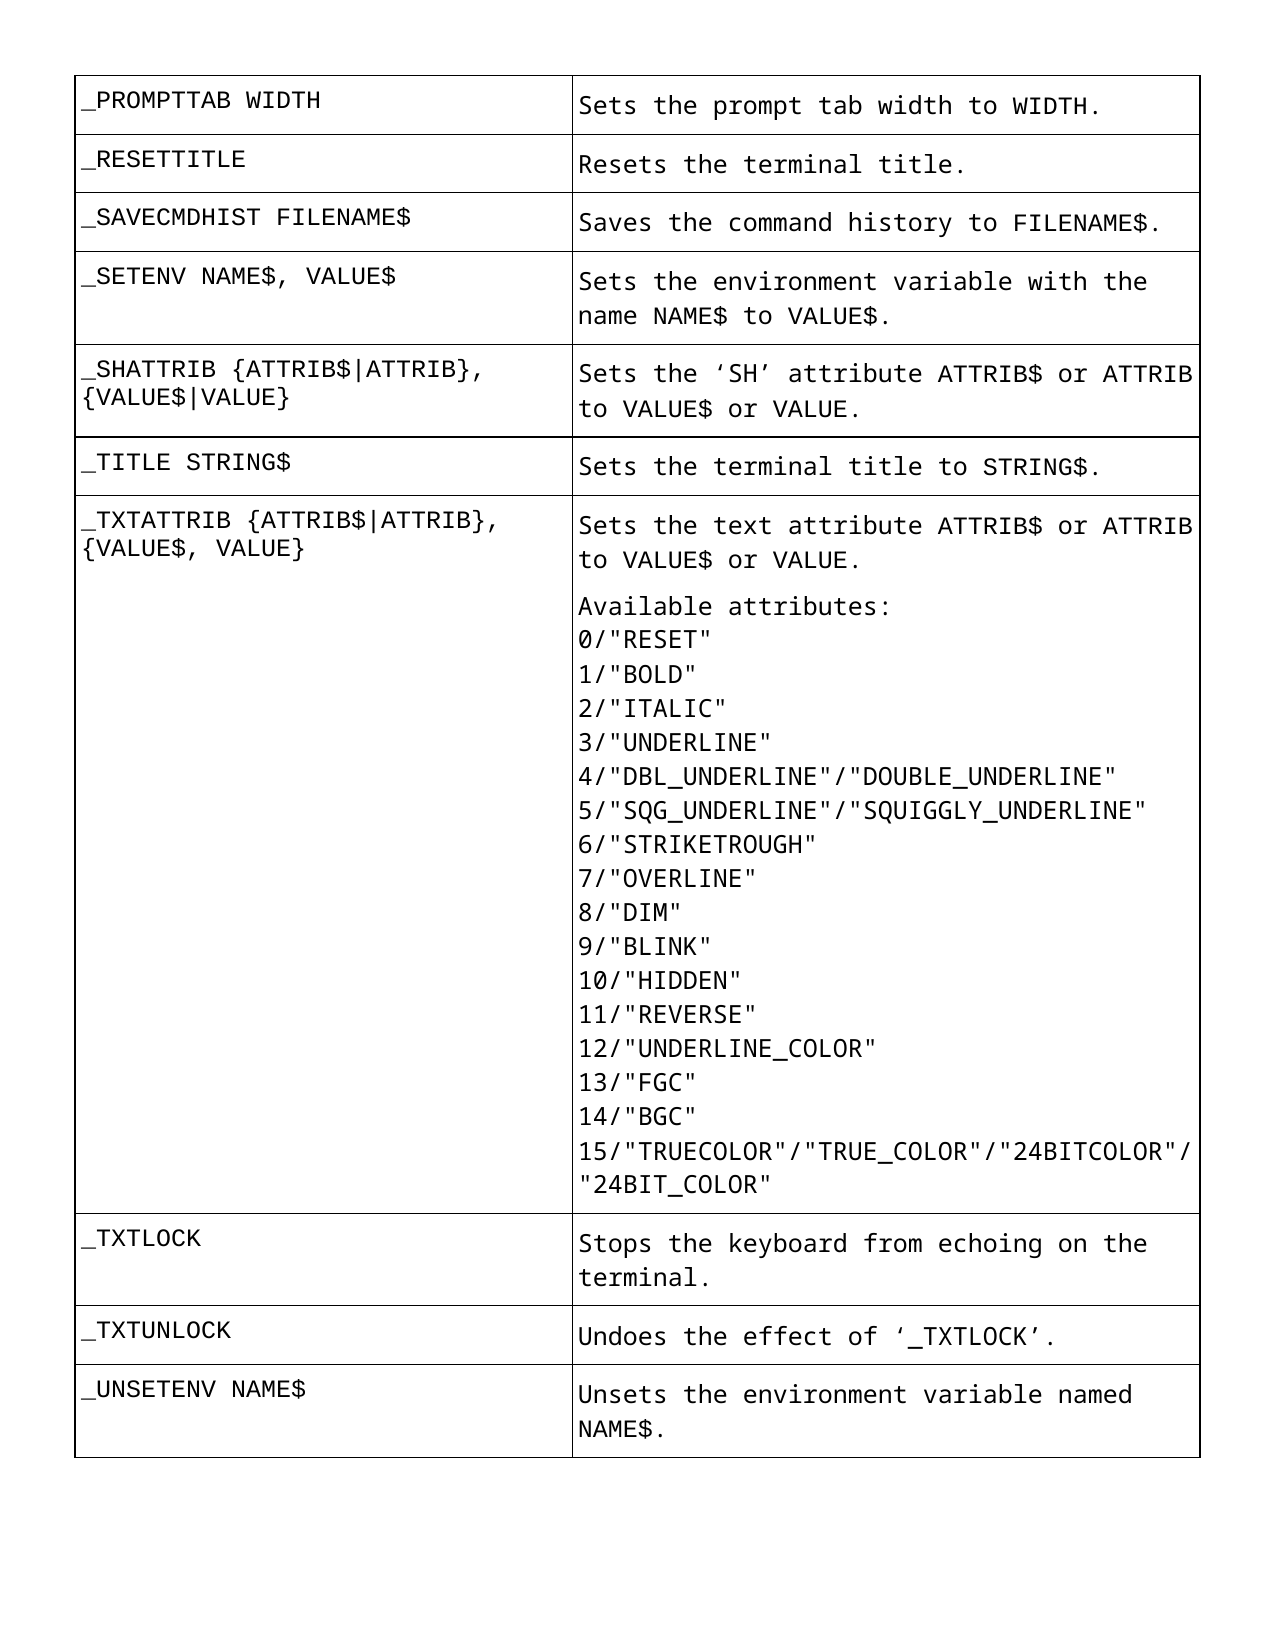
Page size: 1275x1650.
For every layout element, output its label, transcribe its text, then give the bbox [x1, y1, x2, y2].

table_cell Sets the prompt tab width to WIDTH. [573, 76, 1199, 134]
table_cell Saves the command history to FILENAME$. [573, 193, 1199, 251]
table_cell Resets the terminal title. [573, 135, 1199, 192]
table_cell _SETENV NAME$, VALUE$ [76, 252, 572, 343]
table_cell _TITLE STRING$ [76, 438, 572, 495]
table_cell Sets the environment variable with the name NAME$ to VALUE$. [573, 252, 1199, 343]
table_cell _TXTLOCK [76, 1214, 572, 1305]
table_cell Stops the keyboard from echoing on the terminal. [573, 1214, 1199, 1305]
table_cell _SHATTRIB {ATTRIB$|ATTRIB}, {VALUE$|VALUE} [76, 345, 572, 436]
table_cell _RESETTITLE [76, 135, 572, 192]
table_cell _PROMPTTAB WIDTH [76, 76, 572, 134]
table_cell _SAVECMDHIST FILENAME$ [76, 193, 572, 251]
table_cell _TXTUNLOCK [76, 1306, 572, 1364]
table_cell _UNSETENV NAME$ [76, 1365, 572, 1457]
table_cell Undoes the effect of ‘_TXTLOCK’. [573, 1306, 1199, 1364]
table_cell _TXTATTRIB {ATTRIB$|ATTRIB}, {VALUE$, VALUE} [76, 496, 572, 1213]
table_cell Sets the ‘SH’ attribute ATTRIB$ or ATTRIB to VALUE$ or VALUE. [573, 345, 1199, 436]
table_cell Sets the terminal title to STRING$. [573, 438, 1199, 495]
table_cell Sets the text attribute ATTRIB$ or ATTRIB to VALUE$ or VALUE. Available attributes: 0/"RESET" 1/"BOLD" 2/"ITALIC" 3/"UNDERLINE" 4/"DBL_UNDERLINE"/"DOUBLE_UNDERLINE" 5/"SQG_UNDERLINE"/"SQUIGGLY_UNDERLINE" 6/"STRIKETROUGH" 7/"OVERLINE" 8/"DIM" 9/"BLINK" 10/"HIDDEN" 11/"REVERSE" 12/"UNDERLINE_COLOR" 13/"FGC" 14/"BGC" 15/"TRUECOLOR"/"TRUE_COLOR"/"24BITCOLOR"/"24BIT_COLOR" [573, 496, 1199, 1213]
table_cell Unsets the environment variable named NAME$. [573, 1365, 1199, 1457]
